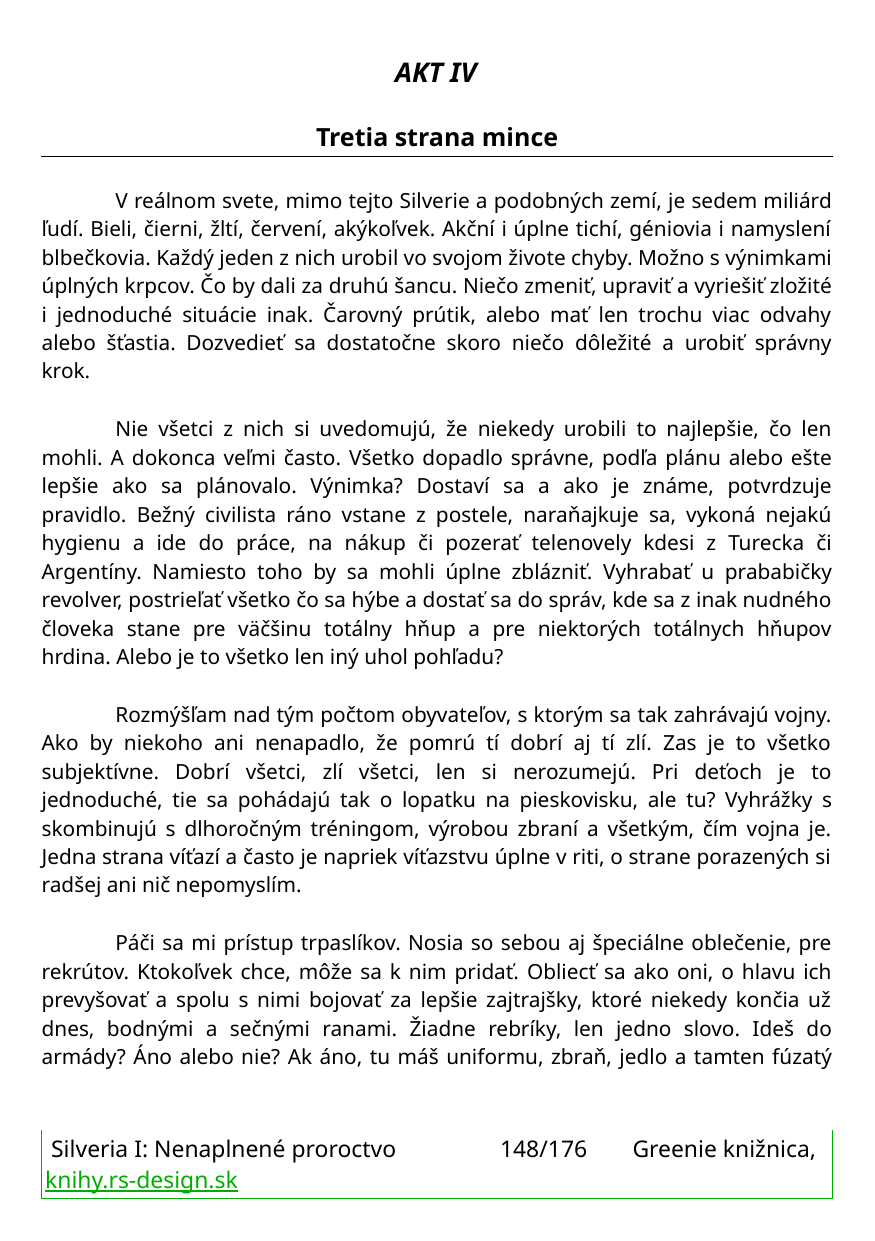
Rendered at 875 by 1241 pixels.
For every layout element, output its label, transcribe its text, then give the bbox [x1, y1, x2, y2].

subtitle AKT IV [41, 53, 833, 90]
text Nie všetci z nich si uvedomujú, že niekedy urobili to najlepšie, čo len mohli. A dokonca veľmi často. Všetko dopadlo správne, podľa plánu alebo ešte lepšie ako sa plánovalo. Výnimka? Dostaví sa a ako je známe, potvrdzuje pravidlo. Bežný civilista ráno vstane z postele, naraňajkuje sa, vykoná nejakú hygienu a ide do práce, na nákup či pozerať telenovely kdesi z Turecka či Argentíny. Namiesto toho by sa mohli úplne zblázniť. Vyhrabať u prababičky revolver, postrieľať všetko čo sa hýbe a dostať sa do správ, kde sa z inak nudného človeka stane pre väčšinu totálny hňup a pre niektorých totálnych hňupov hrdina. Alebo je to všetko len iný uhol pohľadu? [41, 414, 833, 671]
text Páči sa mi prístup trpaslíkov. Nosia so sebou aj špeciálne oblečenie, pre rekrútov. Ktokoľvek chce, môže sa k nim pridať. Obliecť sa ako oni, o hlavu ich prevyšovať a spolu s nimi bojovať za lepšie zajtrajšky, ktoré niekedy končia už dnes, bodnými a sečnými ranami. Žiadne rebríky, len jedno slovo. Ideš do armády? Áno alebo nie? Ak áno, tu máš uniformu, zbraň, jedlo a tamten fúzatý [41, 928, 833, 1071]
text V reálnom svete, mimo tejto Silverie a podobných zemí, je sedem miliárd ľudí. Bieli, čierni, žltí, červení, akýkoľvek. Akční i úplne tichí, géniovia i namyslení blbečkovia. Každý jeden z nich urobil vo svojom živote chyby. Možno s výnimkami úplných krpcov. Čo by dali za druhú šancu. Niečo zmeniť, upraviť a vyriešiť zložité i jednoduché situácie inak. Čarovný prútik, alebo mať len trochu viac odvahy alebo šťastia. Dozvedieť sa dostatočne skoro niečo dôležité a urobiť správny krok. [41, 186, 833, 385]
text Rozmýšľam nad tým počtom obyvateľov, s ktorým sa tak zahrávajú vojny. Ako by niekoho ani nenapadlo, že pomrú tí dobrí aj tí zlí. Zas je to všetko subjektívne. Dobrí všetci, zlí všetci, len si nerozumejú. Pri deťoch je to jednoduché, tie sa pohádajú tak o lopatku na pieskovisku, ale tu? Vyhrážky s skombinujú s dlhoročným tréningom, výrobou zbraní a všetkým, čím vojna je. Jedna strana víťazí a často je napriek víťazstvu úplne v riti, o strane porazených si radšej ani nič nepomyslím. [41, 700, 833, 899]
subtitle Tretia strana mince [41, 117, 833, 156]
